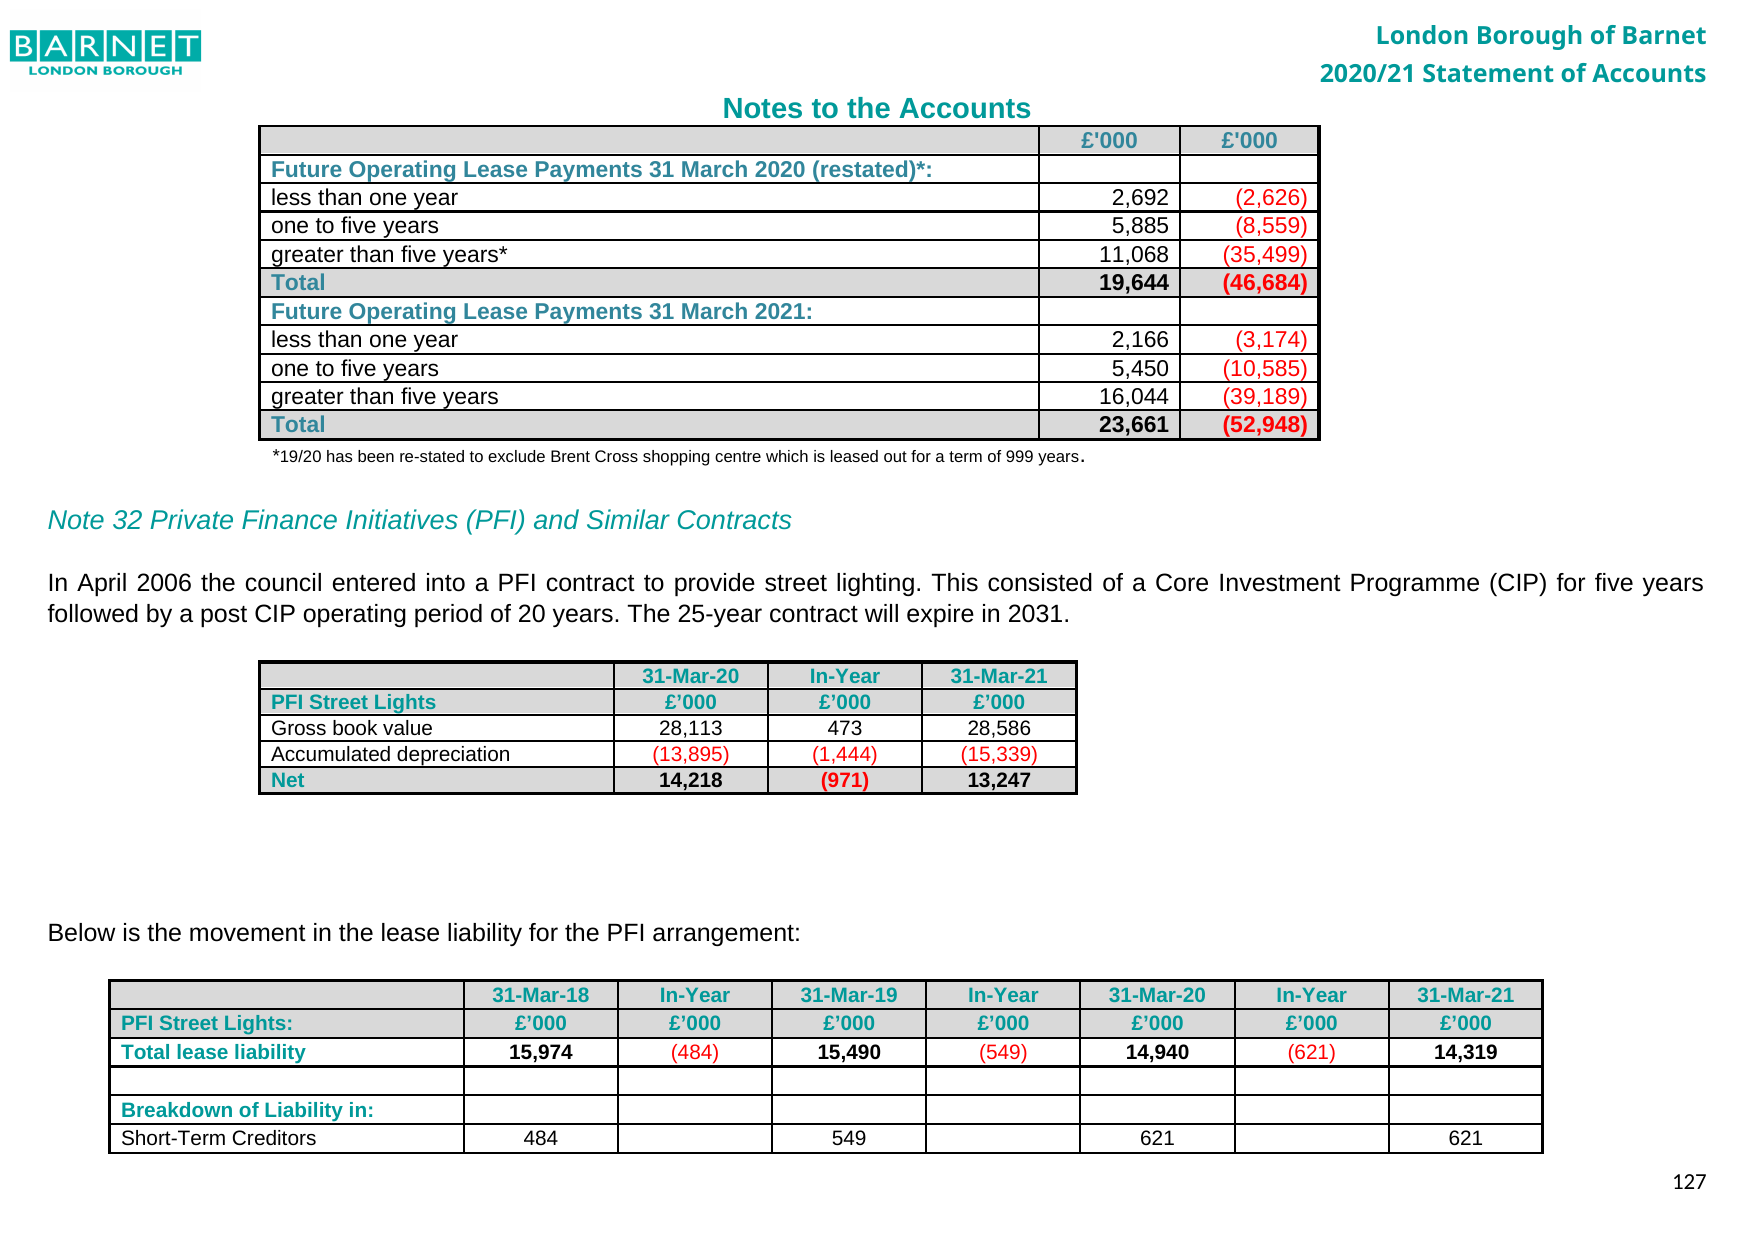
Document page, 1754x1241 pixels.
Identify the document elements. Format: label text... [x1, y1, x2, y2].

table_cell 13,247 [923, 768, 1075, 792]
table_cell less than one year [261, 184, 1038, 210]
table_cell 2,166 [1040, 326, 1179, 352]
table_cell less than one year [261, 326, 1038, 352]
table_cell [465, 1096, 617, 1123]
table_cell 19,644 [1040, 269, 1179, 296]
table_cell 5,450 [1040, 355, 1179, 381]
table_header In-Year [769, 664, 921, 687]
subtitle Note 32 Private Finance Initiatives (PFI) and Similar Contracts [47, 504, 1707, 535]
table_cell greater than five years* [261, 241, 1038, 267]
table_cell 16,044 [1040, 383, 1179, 409]
table_cell [1081, 1068, 1234, 1094]
table_cell Total [261, 269, 1038, 296]
table_cell Total [261, 411, 1038, 438]
table_cell 549 [773, 1125, 925, 1152]
text In April 2006 the council entered into a PFI contract to provide street lighting. This consisted of a Core Investment Programme (CIP) for five years followed by a post CIP operating period of 20 years. The 25-year contract will expire in 2031. [47, 568, 1707, 628]
table_cell 2,692 [1040, 184, 1179, 210]
table_cell £'000 [1040, 127, 1179, 153]
table_cell [1390, 1068, 1541, 1094]
list *19/20 has been re-stated to exclude Brent Cross shopping centre which is leased out for a term of 999 years. [272, 441, 1707, 467]
table_header In-Year [927, 982, 1079, 1008]
table_cell [1040, 298, 1179, 324]
table_cell 28,586 [923, 716, 1075, 739]
table_cell 15,490 [773, 1039, 925, 1065]
table_cell greater than five years [261, 383, 1038, 409]
text Below is the movement in the lease liability for the PFI arrangement: [47, 918, 1707, 946]
table_header 31-Mar-20 [1081, 982, 1234, 1008]
table_cell £'000 [1181, 127, 1317, 153]
table_header 31-Mar-19 [773, 982, 925, 1008]
table_cell (971) [769, 768, 921, 792]
table_cell 621 [1390, 1125, 1541, 1152]
table_cell £’000 [615, 690, 767, 713]
table_cell £’000 [465, 1010, 617, 1037]
table_cell PFI Street Lights [261, 690, 613, 713]
table_cell [1040, 156, 1179, 182]
table_cell Accumulated depreciation [261, 742, 613, 766]
table_cell [1236, 1096, 1388, 1123]
table_cell (35,499) [1181, 241, 1317, 267]
table_cell [1181, 156, 1317, 182]
table_cell 14,319 [1390, 1039, 1541, 1065]
table_cell [927, 1125, 1079, 1152]
table_cell [619, 1068, 771, 1094]
table_cell Net [261, 768, 613, 792]
table_cell Short-Term Creditors [111, 1125, 463, 1152]
table_cell (10,585) [1181, 355, 1317, 381]
table_cell 15,974 [465, 1039, 617, 1065]
table_cell [111, 1068, 463, 1094]
table_cell [1081, 1096, 1234, 1123]
table_cell (2,626) [1181, 184, 1317, 210]
table_header 31-Mar-20 [615, 664, 767, 687]
table_cell [1390, 1096, 1541, 1123]
table_cell [619, 1096, 771, 1123]
table_cell 23,661 [1040, 411, 1179, 438]
table_header In-Year [619, 982, 771, 1008]
table_cell PFI Street Lights: [111, 1010, 463, 1037]
table_cell (8,559) [1181, 213, 1317, 239]
table_cell (15,339) [923, 742, 1075, 766]
table_cell (46,684) [1181, 269, 1317, 296]
table_cell [1236, 1068, 1388, 1094]
table_header 31-Mar-21 [923, 664, 1075, 687]
table_cell (52,948) [1181, 411, 1317, 438]
table_cell 11,068 [1040, 241, 1179, 267]
table_cell £’000 [773, 1010, 925, 1037]
table_cell [619, 1125, 771, 1152]
table_cell [261, 127, 1038, 153]
table_cell £’000 [619, 1010, 771, 1037]
table_cell one to five years [261, 213, 1038, 239]
table_cell £’000 [923, 690, 1075, 713]
table_cell (549) [927, 1039, 1079, 1065]
table_cell [773, 1068, 925, 1094]
table_cell (39,189) [1181, 383, 1317, 409]
table_cell 621 [1081, 1125, 1234, 1152]
table_header 31-Mar-21 [1390, 982, 1541, 1008]
table_cell [773, 1096, 925, 1123]
table_cell (3,174) [1181, 326, 1317, 352]
table_cell (621) [1236, 1039, 1388, 1065]
table_cell [1236, 1125, 1388, 1152]
table_cell [927, 1068, 1079, 1094]
table_cell 473 [769, 716, 921, 739]
table_cell (484) [619, 1039, 771, 1065]
table_cell Breakdown of Liability in: [111, 1096, 463, 1123]
table_cell £’000 [927, 1010, 1079, 1037]
table_cell £’000 [1390, 1010, 1541, 1037]
table_cell Gross book value [261, 716, 613, 739]
table_cell Future Operating Lease Payments 31 March 2021: [261, 298, 1038, 324]
table_cell 14,940 [1081, 1039, 1234, 1065]
table_cell Total lease liability [111, 1039, 463, 1065]
table_header 31-Mar-18 [465, 982, 617, 1008]
table_cell [465, 1068, 617, 1094]
table_cell £’000 [1081, 1010, 1234, 1037]
table_header [111, 982, 463, 1008]
table_cell £’000 [769, 690, 921, 713]
table_cell 14,218 [615, 768, 767, 792]
table_header [261, 664, 613, 687]
table_cell one to five years [261, 355, 1038, 381]
table_cell 5,885 [1040, 213, 1179, 239]
table_cell 28,113 [615, 716, 767, 739]
table_cell Future Operating Lease Payments 31 March 2020 (restated)*: [261, 156, 1038, 182]
table_cell £’000 [1236, 1010, 1388, 1037]
table_cell (1,444) [769, 742, 921, 766]
table_cell (13,895) [615, 742, 767, 766]
table_cell [1181, 298, 1317, 324]
table_header In-Year [1236, 982, 1388, 1008]
table_cell [927, 1096, 1079, 1123]
table_cell 484 [465, 1125, 617, 1152]
